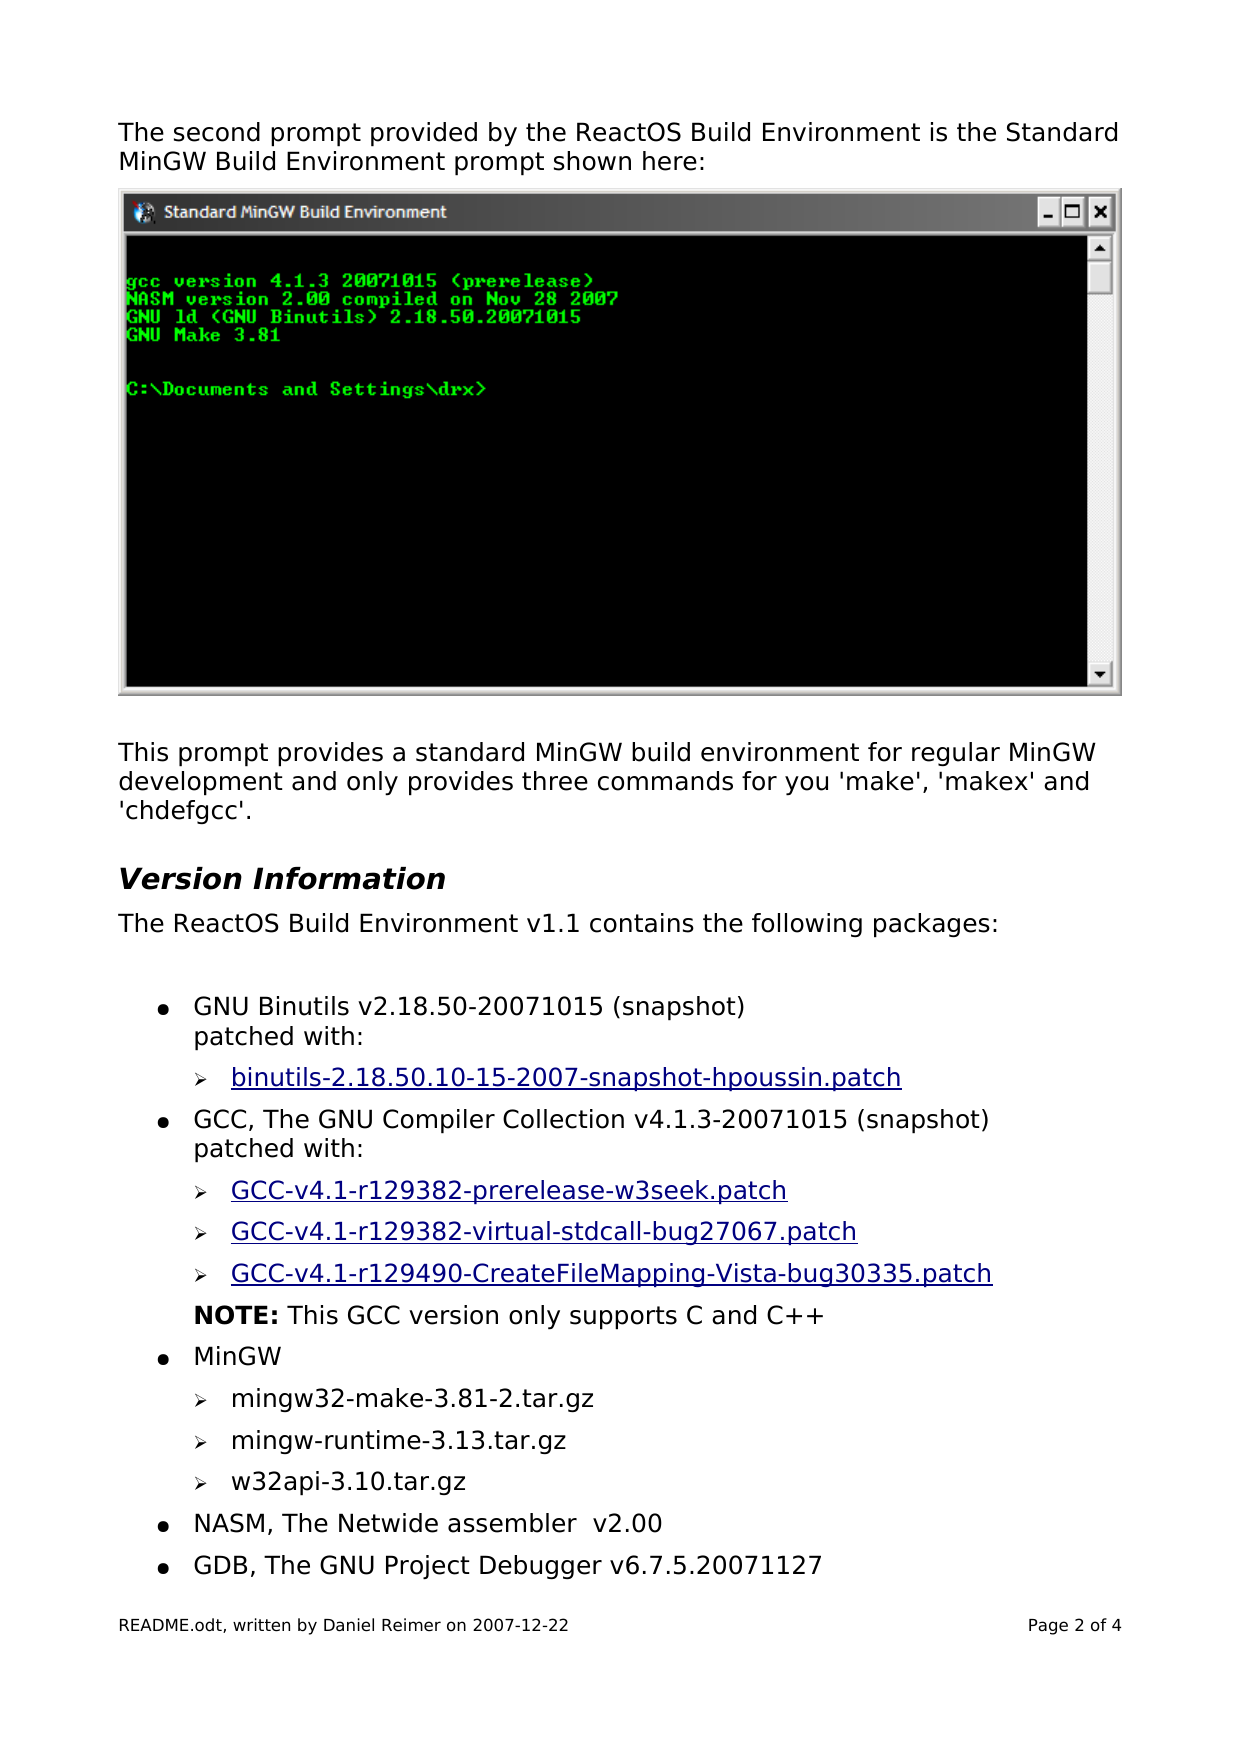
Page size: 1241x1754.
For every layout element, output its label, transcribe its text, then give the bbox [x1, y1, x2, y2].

list GDB, The GNU Project Debugger v6.7.5.20071127 [156, 1551, 1122, 1580]
list GCC-v4.1-r129490-CreateFileMapping-Vista-bug30335.patch [193, 1259, 1122, 1288]
text This prompt provides a standard MinGW build environment for regular MinGW development and only provides three commands for you 'make', 'makex' and 'chdefgcc'. [118, 738, 1122, 825]
list GCC-v4.1-r129382-virtual-stdcall-bug27067.patch [193, 1217, 1122, 1247]
list mingw-runtime-3.13.tar.gz [193, 1426, 1122, 1455]
list GNU Binutils v2.18.50-20071015 (snapshot) patched with: [156, 992, 1122, 1051]
list GCC, The GNU Compiler Collection v4.1.3-20071015 (snapshot) patched with: [156, 1105, 1122, 1163]
picture [118, 188, 1122, 696]
text The second prompt provided by the ReactOS Build Environment is the Standard MinGW Build Environment prompt shown here: [118, 118, 1122, 176]
list GCC-v4.1-r129382-prerelease-w3seek.patch [193, 1176, 1122, 1205]
list mingw32-make-3.81-2.tar.gz [193, 1384, 1122, 1413]
text The ReactOS Build Environment v1.1 contains the following packages: [118, 909, 1122, 938]
list NASM, The Netwide assembler v2.00 [156, 1509, 1122, 1538]
list binutils-2.18.50.10-15-2007-snapshot-hpoussin.patch [193, 1063, 1122, 1092]
list MinGW [156, 1342, 1122, 1372]
subtitle Version Information [118, 863, 1122, 897]
list NOTE: This GCC version only supports C and C++ [156, 1301, 1122, 1330]
list w32api-3.10.tar.gz [193, 1467, 1122, 1497]
